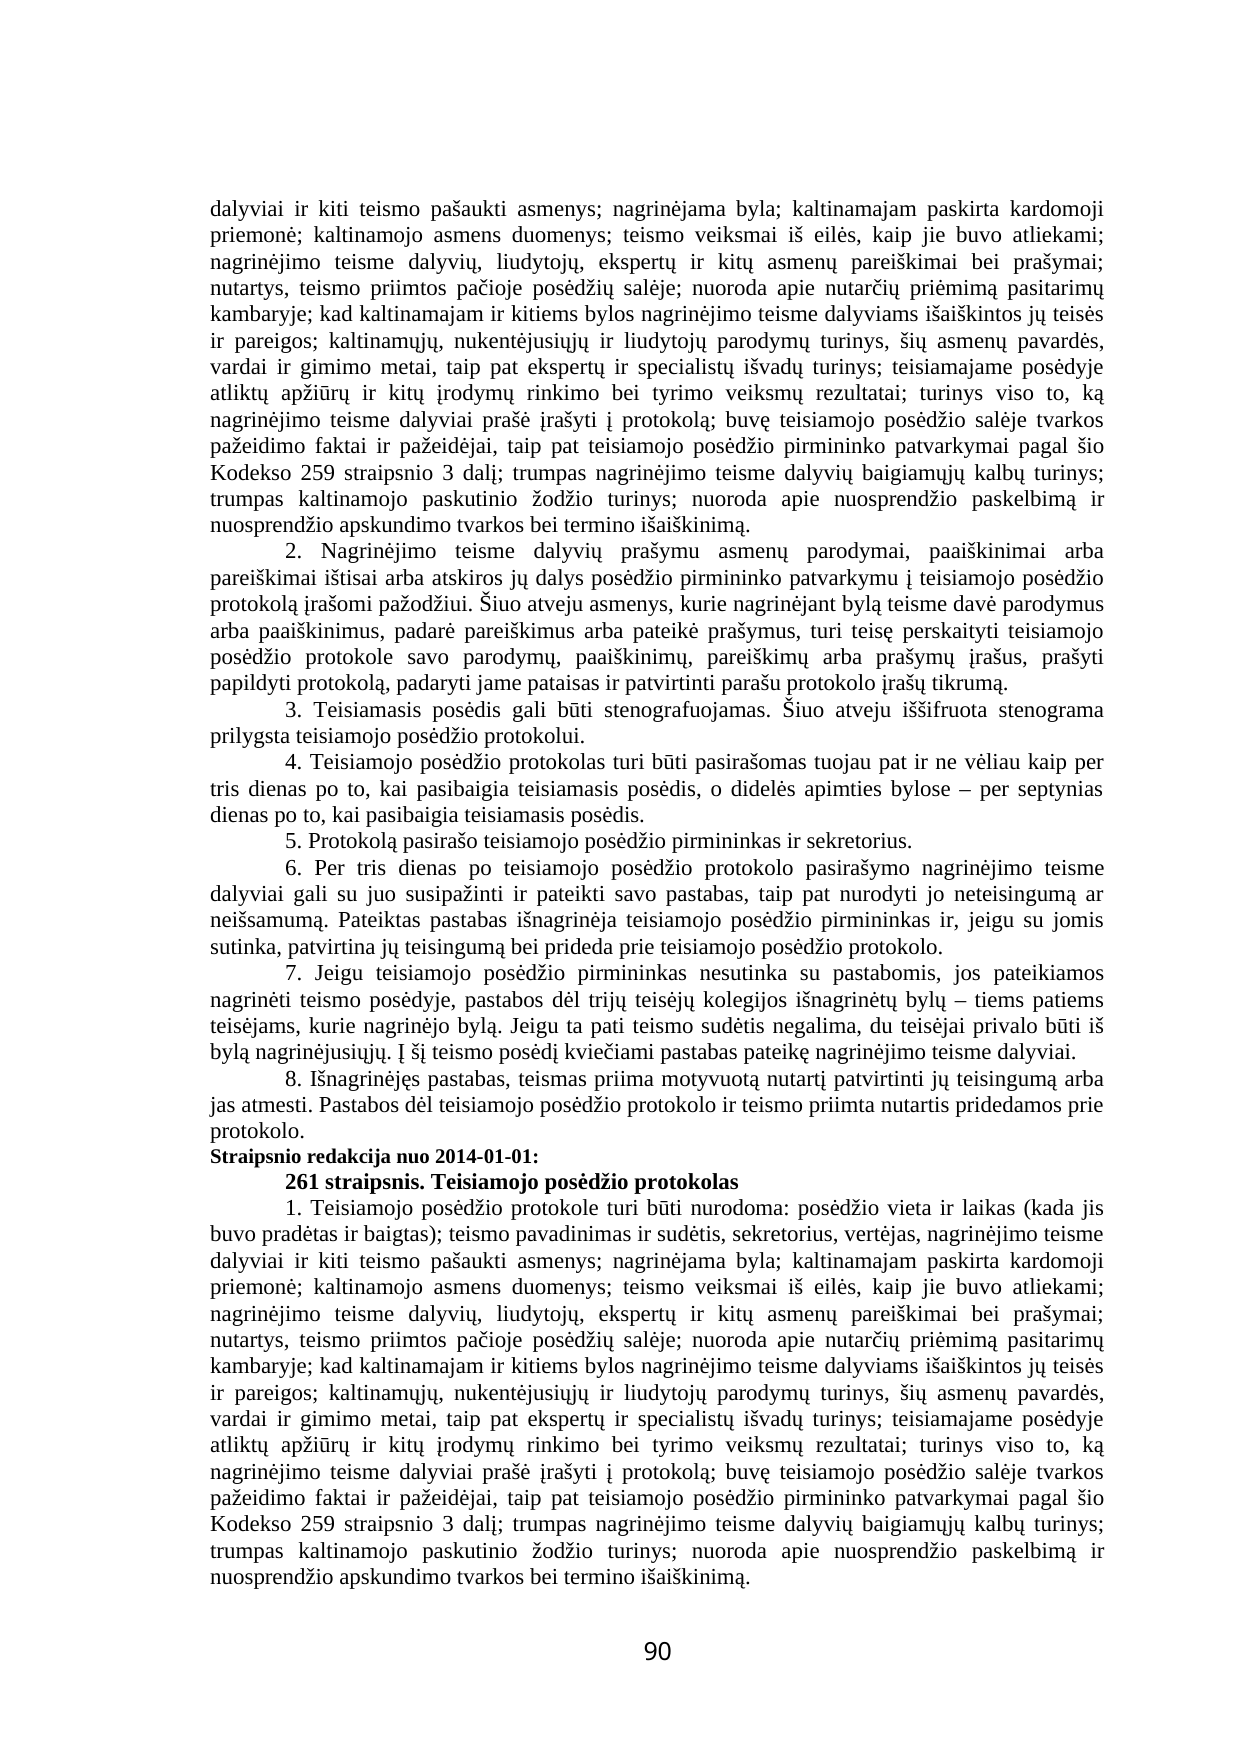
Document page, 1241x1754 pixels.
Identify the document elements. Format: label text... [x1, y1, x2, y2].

text 261 straipsnis. Teisiamojo posėdžio protokolas [210, 1168, 1106, 1194]
text 1. Teisiamojo posėdžio protokole turi būti nurodoma: posėdžio vieta ir laikas (kada jis buvo pradėtas ir baigtas); teismo pavadinimas ir sudėtis, sekretorius, vertėjas, nagrinėjimo teisme dalyviai ir kiti teismo pašaukti asmenys; nagrinėjama byla; kaltinamajam paskirta kardomoji priemonė; kaltinamojo asmens duomenys; teismo veiksmai iš eilės, kaip jie buvo atliekami; nagrinėjimo teisme dalyvių, liudytojų, ekspertų ir kitų asmenų pareiškimai bei prašymai; nutartys, teismo priimtos pačioje posėdžių salėje; nuoroda apie nutarčių priėmimą pasitarimų kambaryje; kad kaltinamajam ir kitiems bylos nagrinėjimo teisme dalyviams išaiškintos jų teisės ir pareigos; kaltinamųjų, nukentėjusiųjų ir liudytojų parodymų turinys, šių asmenų pavardės, vardai ir gimimo metai, taip pat ekspertų ir specialistų išvadų turinys; teisiamajame posėdyje atliktų apžiūrų ir kitų įrodymų rinkimo bei tyrimo veiksmų rezultatai; turinys viso to, ką nagrinėjimo teisme dalyviai prašė įrašyti į protokolą; buvę teisiamojo posėdžio salėje tvarkos pažeidimo faktai ir pažeidėjai, taip pat teisiamojo posėdžio pirmininko patvarkymai pagal šio Kodekso 259 straipsnio 3 dalį; trumpas nagrinėjimo teisme dalyvių baigiamųjų kalbų turinys; trumpas kaltinamojo paskutinio žodžio turinys; nuoroda apie nuosprendžio paskelbimą ir nuosprendžio apskundimo tvarkos bei termino išaiškinimą. [210, 1194, 1106, 1589]
text dalyviai ir kiti teismo pašaukti asmenys; nagrinėjama byla; kaltinamajam paskirta kardomoji priemonė; kaltinamojo asmens duomenys; teismo veiksmai iš eilės, kaip jie buvo atliekami; nagrinėjimo teisme dalyvių, liudytojų, ekspertų ir kitų asmenų pareiškimai bei prašymai; nutartys, teismo priimtos pačioje posėdžių salėje; nuoroda apie nutarčių priėmimą pasitarimų kambaryje; kad kaltinamajam ir kitiems bylos nagrinėjimo teisme dalyviams išaiškintos jų teisės ir pareigos; kaltinamųjų, nukentėjusiųjų ir liudytojų parodymų turinys, šių asmenų pavardės, vardai ir gimimo metai, taip pat ekspertų ir specialistų išvadų turinys; teisiamajame posėdyje atliktų apžiūrų ir kitų įrodymų rinkimo bei tyrimo veiksmų rezultatai; turinys viso to, ką nagrinėjimo teisme dalyviai prašė įrašyti į protokolą; buvę teisiamojo posėdžio salėje tvarkos pažeidimo faktai ir pažeidėjai, taip pat teisiamojo posėdžio pirmininko patvarkymai pagal šio Kodekso 259 straipsnio 3 dalį; trumpas nagrinėjimo teisme dalyvių baigiamųjų kalbų turinys; trumpas kaltinamojo paskutinio žodžio turinys; nuoroda apie nuosprendžio paskelbimą ir nuosprendžio apskundimo tvarkos bei termino išaiškinimą. [210, 195, 1106, 538]
text 4. Teisiamojo posėdžio protokolas turi būti pasirašomas tuojau pat ir ne vėliau kaip per tris dienas po to, kai pasibaigia teisiamasis posėdis, o didelės apimties bylose – per septynias dienas po to, kai pasibaigia teisiamasis posėdis. [210, 748, 1106, 827]
text 2. Nagrinėjimo teisme dalyvių prašymu asmenų parodymai, paaiškinimai arba pareiškimai ištisai arba atskiros jų dalys posėdžio pirmininko patvarkymu į teisiamojo posėdžio protokolą įrašomi pažodžiui. Šiuo atveju asmenys, kurie nagrinėjant bylą teisme davė parodymus arba paaiškinimus, padarė pareiškimus arba pateikė prašymus, turi teisę perskaityti teisiamojo posėdžio protokole savo parodymų, paaiškinimų, pareiškimų arba prašymų įrašus, prašyti papildyti protokolą, padaryti jame pataisas ir patvirtinti parašu protokolo įrašų tikrumą. [210, 538, 1106, 696]
text 3. Teisiamasis posėdis gali būti stenografuojamas. Šiuo atveju iššifruota stenograma prilygsta teisiamojo posėdžio protokolui. [210, 696, 1106, 748]
text Straipsnio redakcija nuo 2014-01-01: [210, 1144, 1106, 1168]
text 7. Jeigu teisiamojo posėdžio pirmininkas nesutinka su pastabomis, jos pateikiamos nagrinėti teismo posėdyje, pastabos dėl trijų teisėjų kolegijos išnagrinėtų bylų – tiems patiems teisėjams, kurie nagrinėjo bylą. Jeigu ta pati teismo sudėtis negalima, du teisėjai privalo būti iš bylą nagrinėjusiųjų. Į šį teismo posėdį kviečiami pastabas pateikę nagrinėjimo teisme dalyviai. [210, 959, 1106, 1065]
text 6. Per tris dienas po teisiamojo posėdžio protokolo pasirašymo nagrinėjimo teisme dalyviai gali su juo susipažinti ir pateikti savo pastabas, taip pat nurodyti jo neteisingumą ar neišsamumą. Pateiktas pastabas išnagrinėja teisiamojo posėdžio pirmininkas ir, jeigu su jomis sutinka, patvirtina jų teisingumą bei prideda prie teisiamojo posėdžio protokolo. [210, 854, 1106, 959]
text 8. Išnagrinėjęs pastabas, teismas priima motyvuotą nutartį patvirtinti jų teisingumą arba jas atmesti. Pastabos dėl teisiamojo posėdžio protokolo ir teismo priimta nutartis pridedamos prie protokolo. [210, 1065, 1106, 1144]
text 5. Protokolą pasirašo teisiamojo posėdžio pirmininkas ir sekretorius. [210, 827, 1106, 854]
